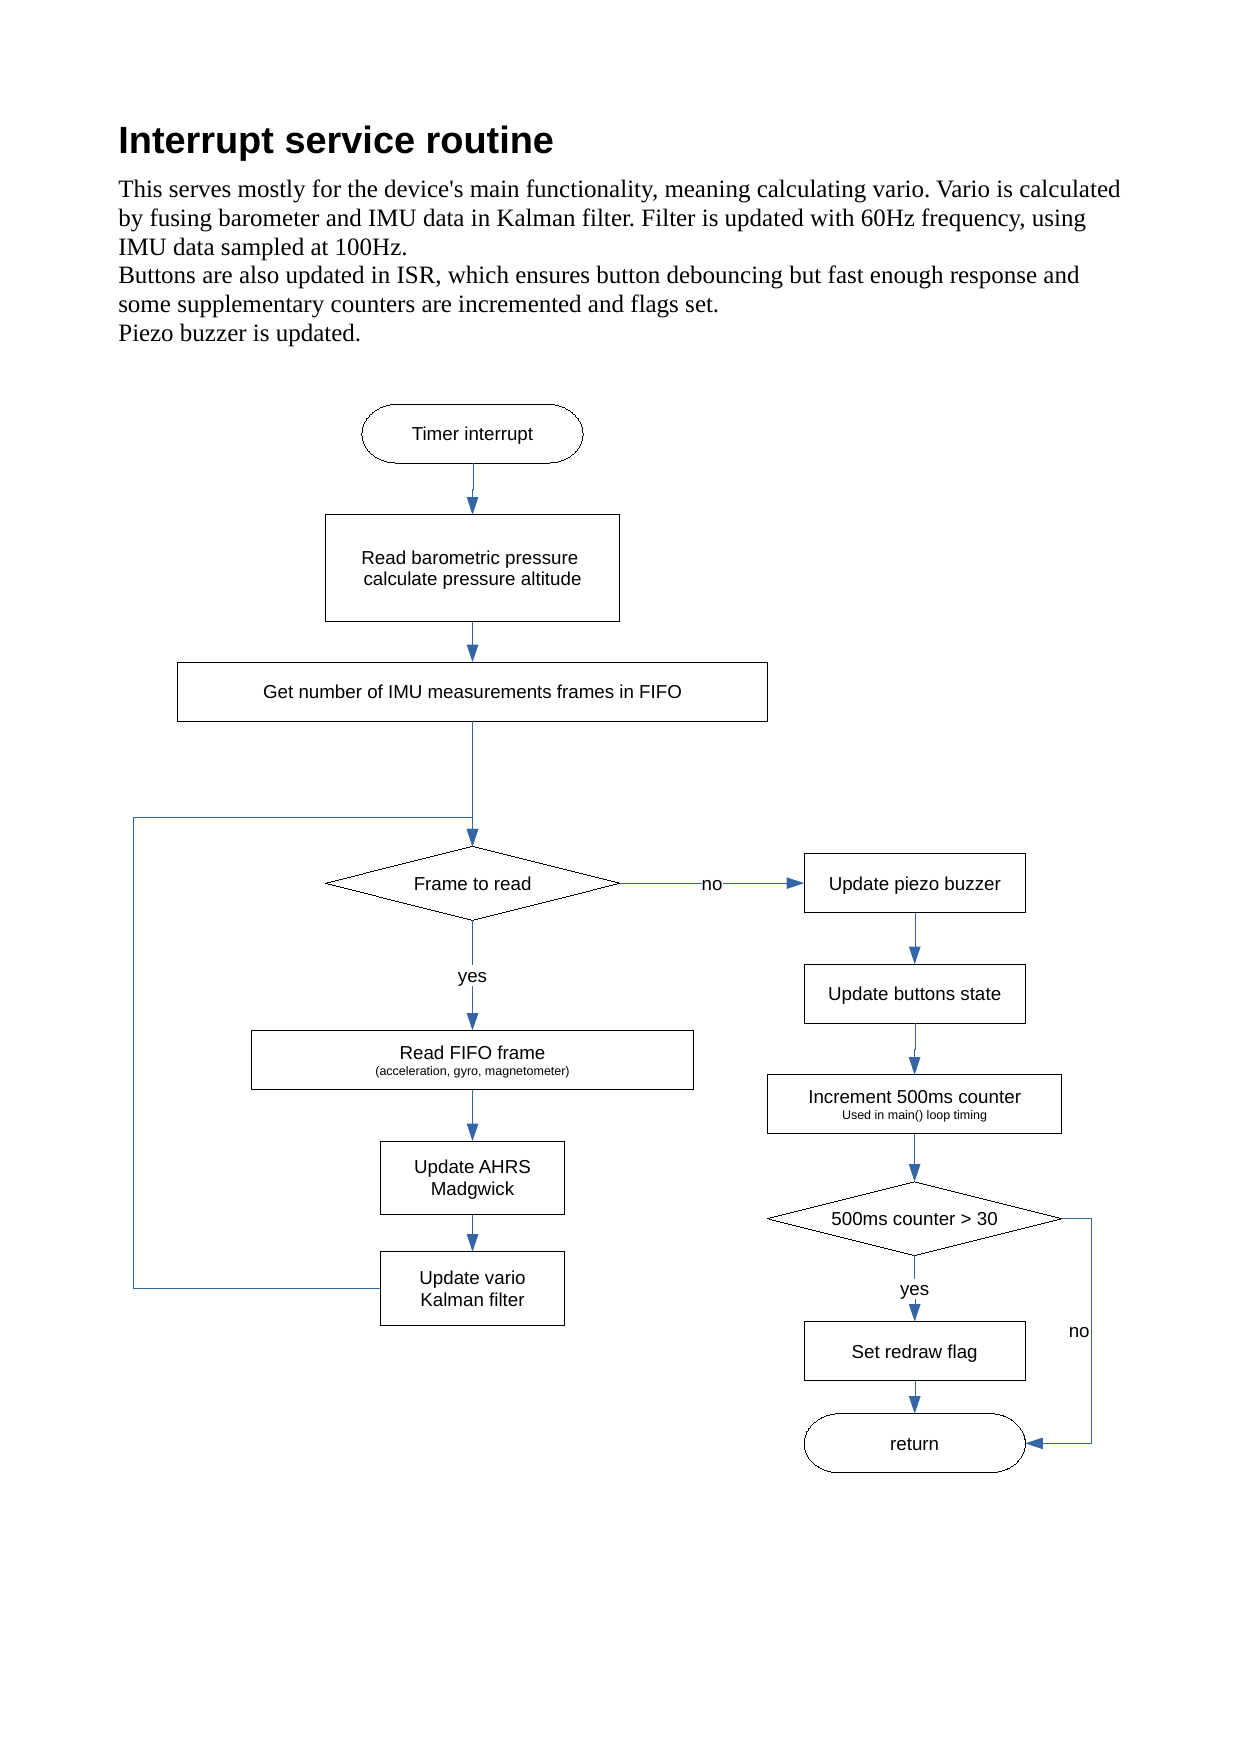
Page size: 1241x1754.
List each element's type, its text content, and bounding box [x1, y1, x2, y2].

subtitle Interrupt service routine [118, 118, 1122, 162]
text Piezo buzzer is updated. [118, 318, 1122, 347]
text This serves mostly for the device's main functionality, meaning calculating vario. Vario is calculated by fusing barometer and IMU data in Kalman filter. Filter is updated with 60Hz frequency, using IMU data sampled at 100Hz. [118, 174, 1122, 261]
text Buttons are also updated in ISR, which ensures button debouncing but fast enough response and some supplementary counters are incremented and flags set. [118, 261, 1122, 318]
